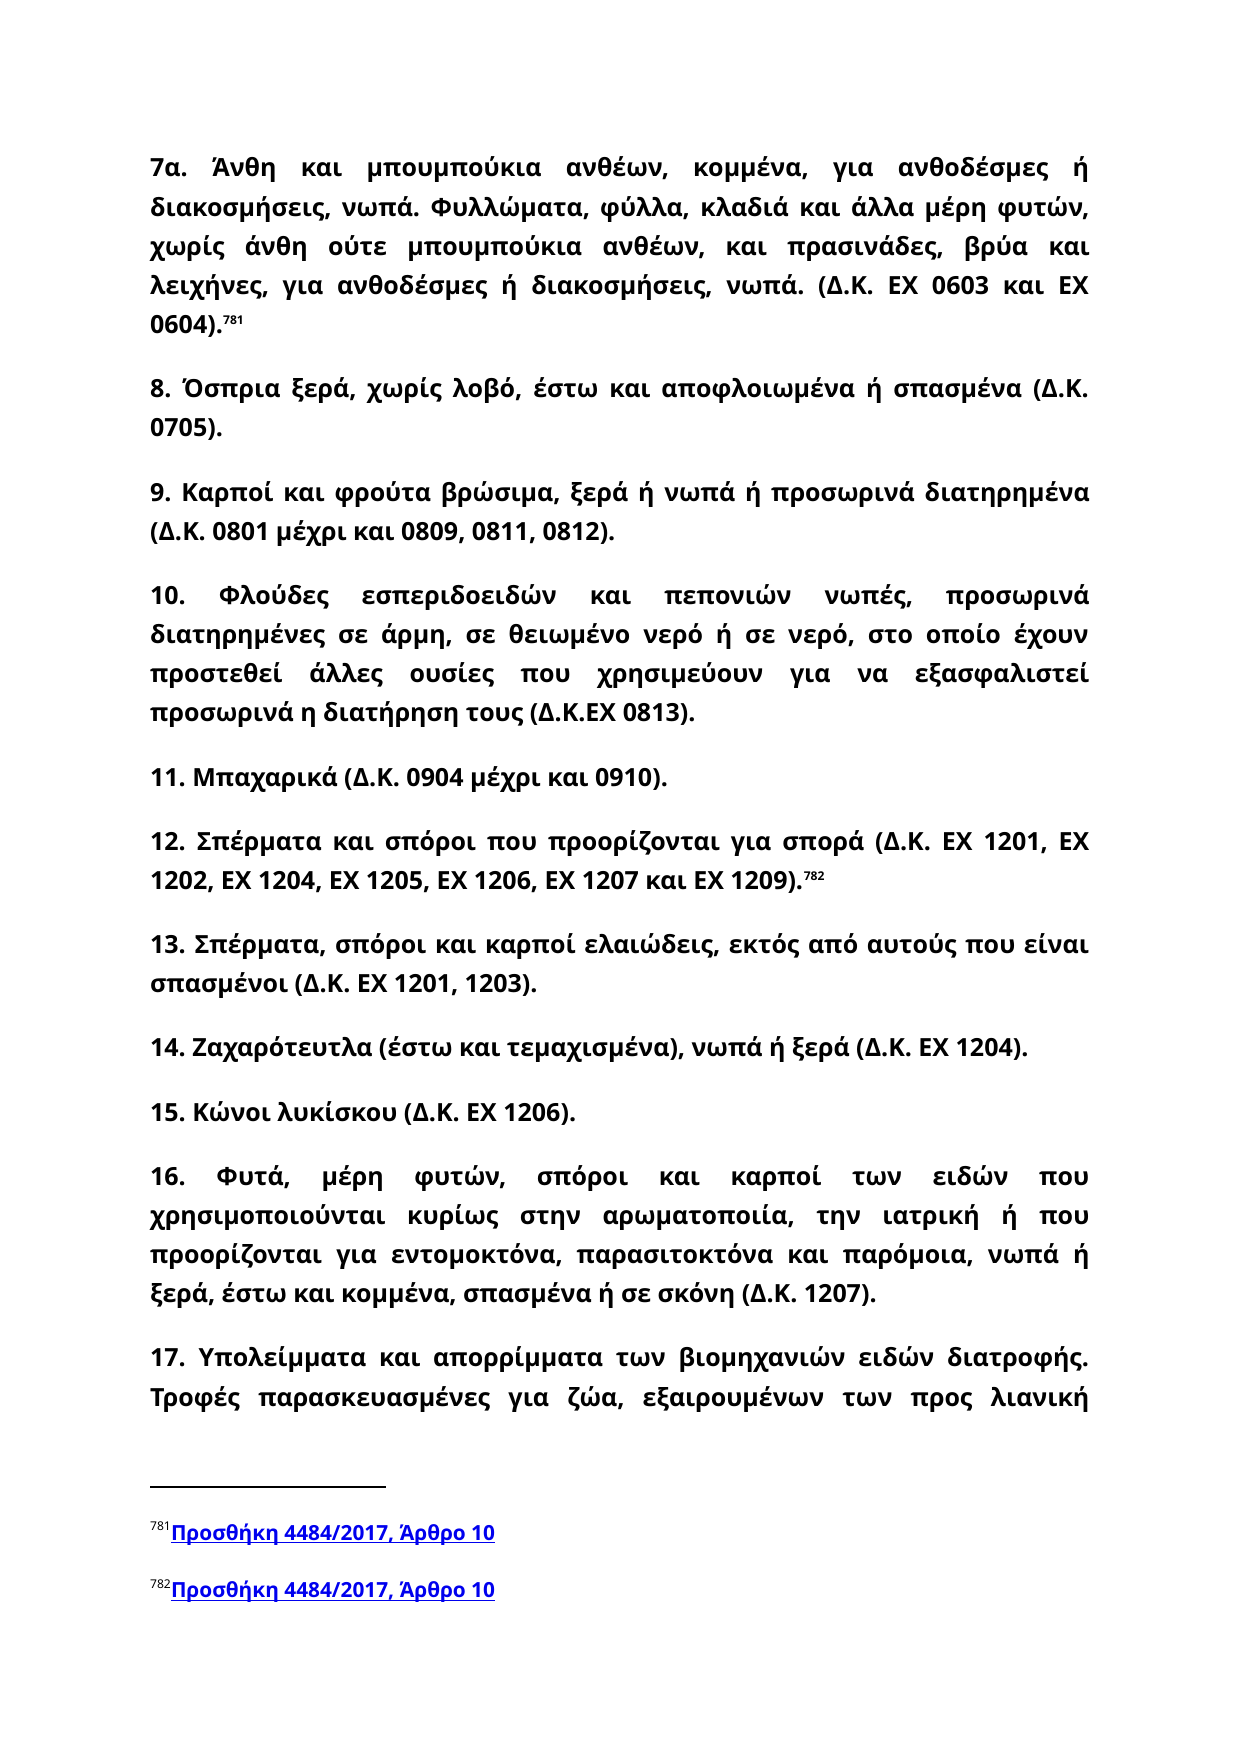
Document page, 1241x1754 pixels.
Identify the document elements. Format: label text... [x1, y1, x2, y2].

text Προσθήκη 4484/2017, Άρθρο 10 [150, 1576, 1090, 1604]
text 10. Φλούδες εσπεριδοειδών και πεπονιών νωπές, προσωρινά διατηρημένες σε άρμη, σε θειωμένο νερό ή σε νερό, στο οποίο έχουν προστεθεί άλλες ουσίες που χρησιμεύουν για να εξασφαλιστεί προσωρινά η διατήρηση τους (Δ.Κ.ΕΧ 0813). [150, 577, 1090, 729]
text 8. Όσπρια ξερά, χωρίς λοβό, έστω και αποφλοιωμένα ή σπασμένα (Δ.Κ. 0705). [150, 371, 1090, 444]
text 17. Υπολείμματα και απορρίμματα των βιομηχανιών ειδών διατροφής. Τροφές παρασκευασμένες για ζώα, εξαιρουμένων των προς λιανική [150, 1340, 1090, 1413]
text 16. Φυτά, μέρη φυτών, σπόροι και καρποί των ειδών που χρησιμοποιούνται κυρίως στην αρωματοποιία, την ιατρική ή που προορίζονται για εντομοκτόνα, παρασιτοκτόνα και παρόμοια, νωπά ή ξερά, έστω και κομμένα, σπασμένα ή σε σκόνη (Δ.Κ. 1207). [150, 1158, 1090, 1310]
text Προσθήκη 4484/2017, Άρθρο 10 [150, 1518, 1090, 1546]
text 12. Σπέρματα και σπόροι που προορίζονται για σπορά (Δ.Κ. ΕΧ 1201, ΕΧ 1202, ΕΧ 1204, ΕΧ 1205, ΕΧ 1206, ΕΧ 1207 και ΕΧ 1209). [150, 823, 1090, 897]
text 14. Ζαχαρότευτλα (έστω και τεμαχισμένα), νωπά ή ξερά (Δ.Κ. ΕΧ 1204). [150, 1030, 1090, 1064]
text 7α. Άνθη και μπουμπούκια ανθέων, κομμένα, για ανθοδέσμες ή διακοσμήσεις, νωπά. Φυλλώματα, φύλλα, κλαδιά και άλλα μέρη φυτών, χωρίς άνθη ούτε μπουμπούκια ανθέων, και πρασινάδες, βρύα και λειχήνες, για ανθοδέσμες ή διακοσμήσεις, νωπά. (Δ.Κ. ΕΧ 0603 και ΕΧ 0604). [150, 150, 1090, 341]
text 15. Κώνοι λυκίσκου (Δ.Κ. ΕΧ 1206). [150, 1094, 1090, 1128]
text 9. Καρποί και φρούτα βρώσιμα, ξερά ή νωπά ή προσωρινά διατηρημένα (Δ.Κ. 0801 μέχρι και 0809, 0811, 0812). [150, 474, 1090, 547]
text 11. Μπαχαρικά (Δ.Κ. 0904 μέχρι και 0910). [150, 759, 1090, 793]
text 13. Σπέρματα, σπόροι και καρποί ελαιώδεις, εκτός από αυτούς που είναι σπασμένοι (Δ.Κ. ΕΧ 1201, 1203). [150, 927, 1090, 1000]
